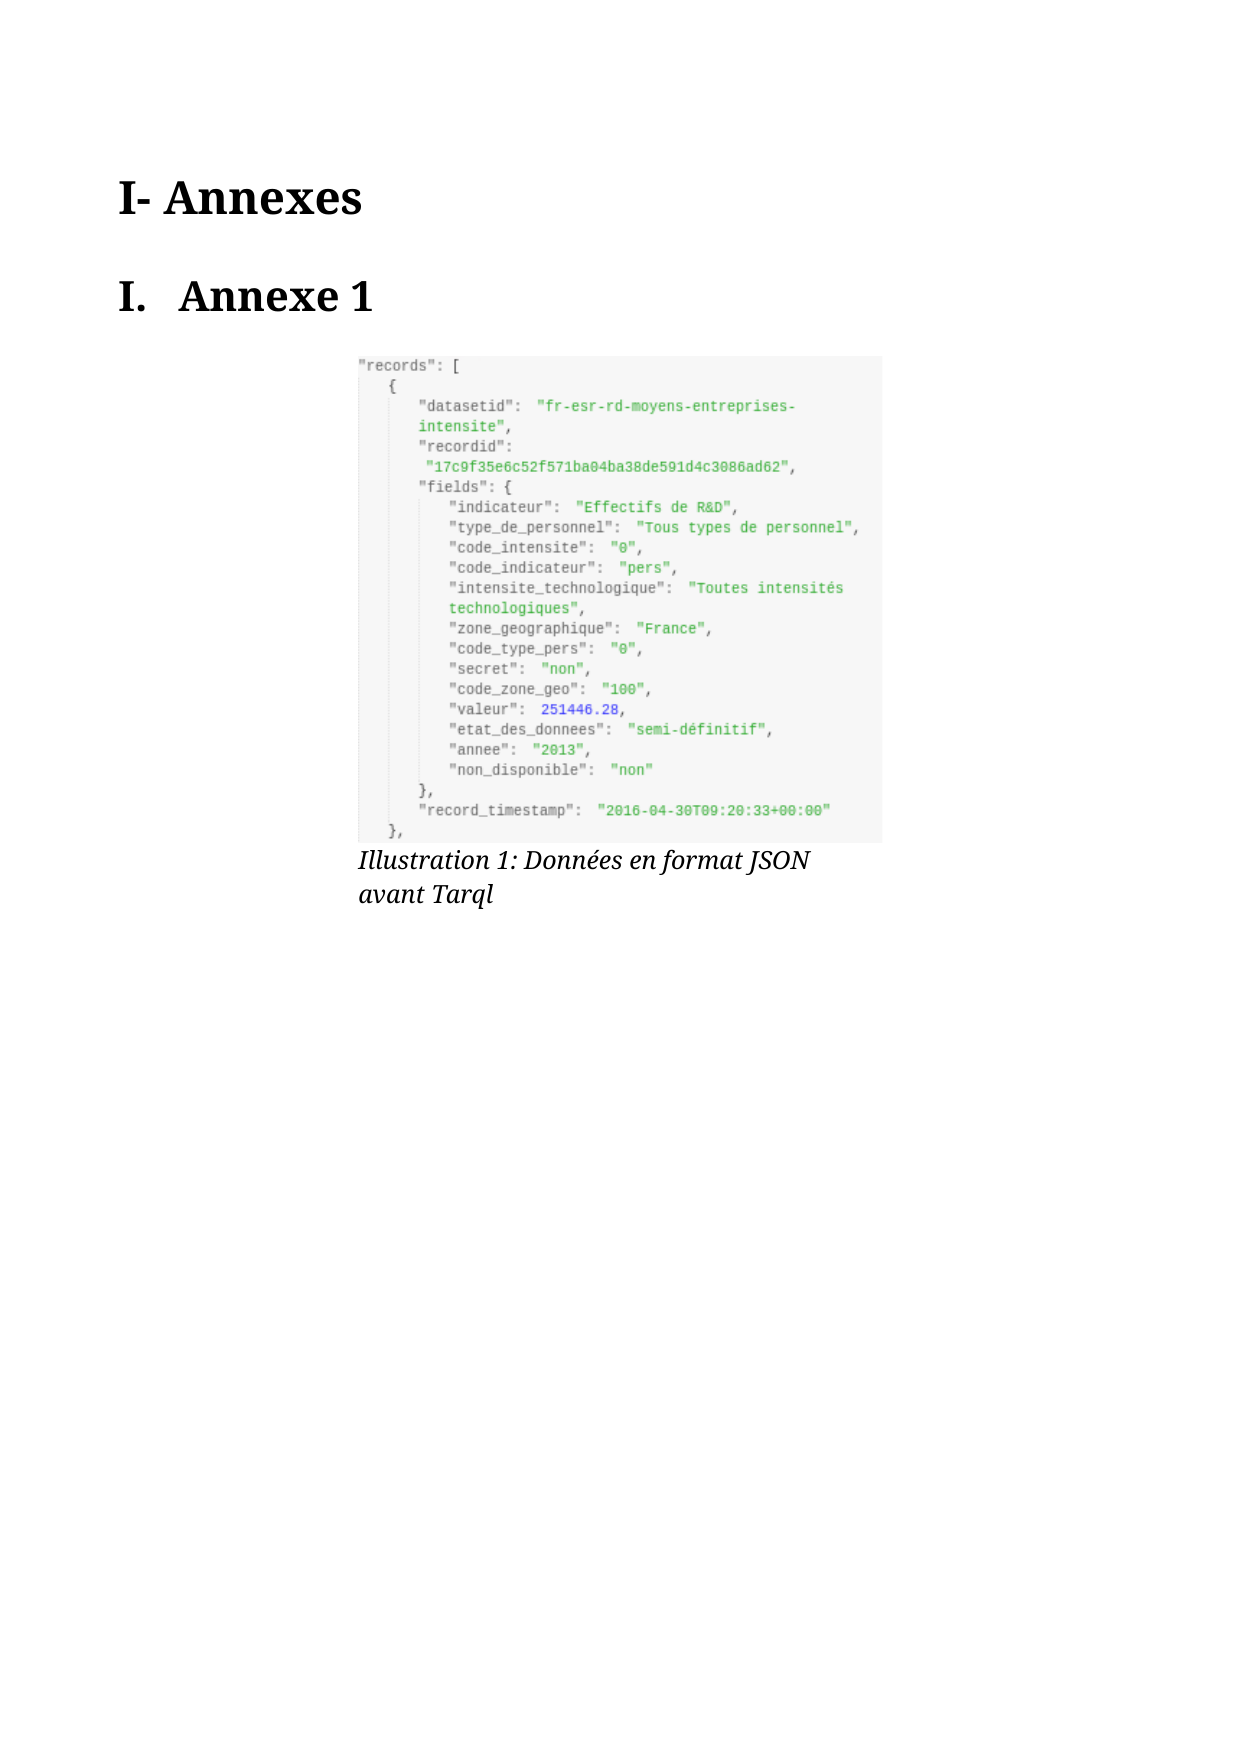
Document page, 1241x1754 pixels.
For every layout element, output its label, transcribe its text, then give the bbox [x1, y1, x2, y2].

text Illustration 1: Données en format JSON avant Tarql [358, 843, 882, 911]
subtitle Annexe 1 [118, 266, 1122, 323]
subtitle Annexes [118, 165, 1122, 228]
picture [358, 356, 883, 843]
